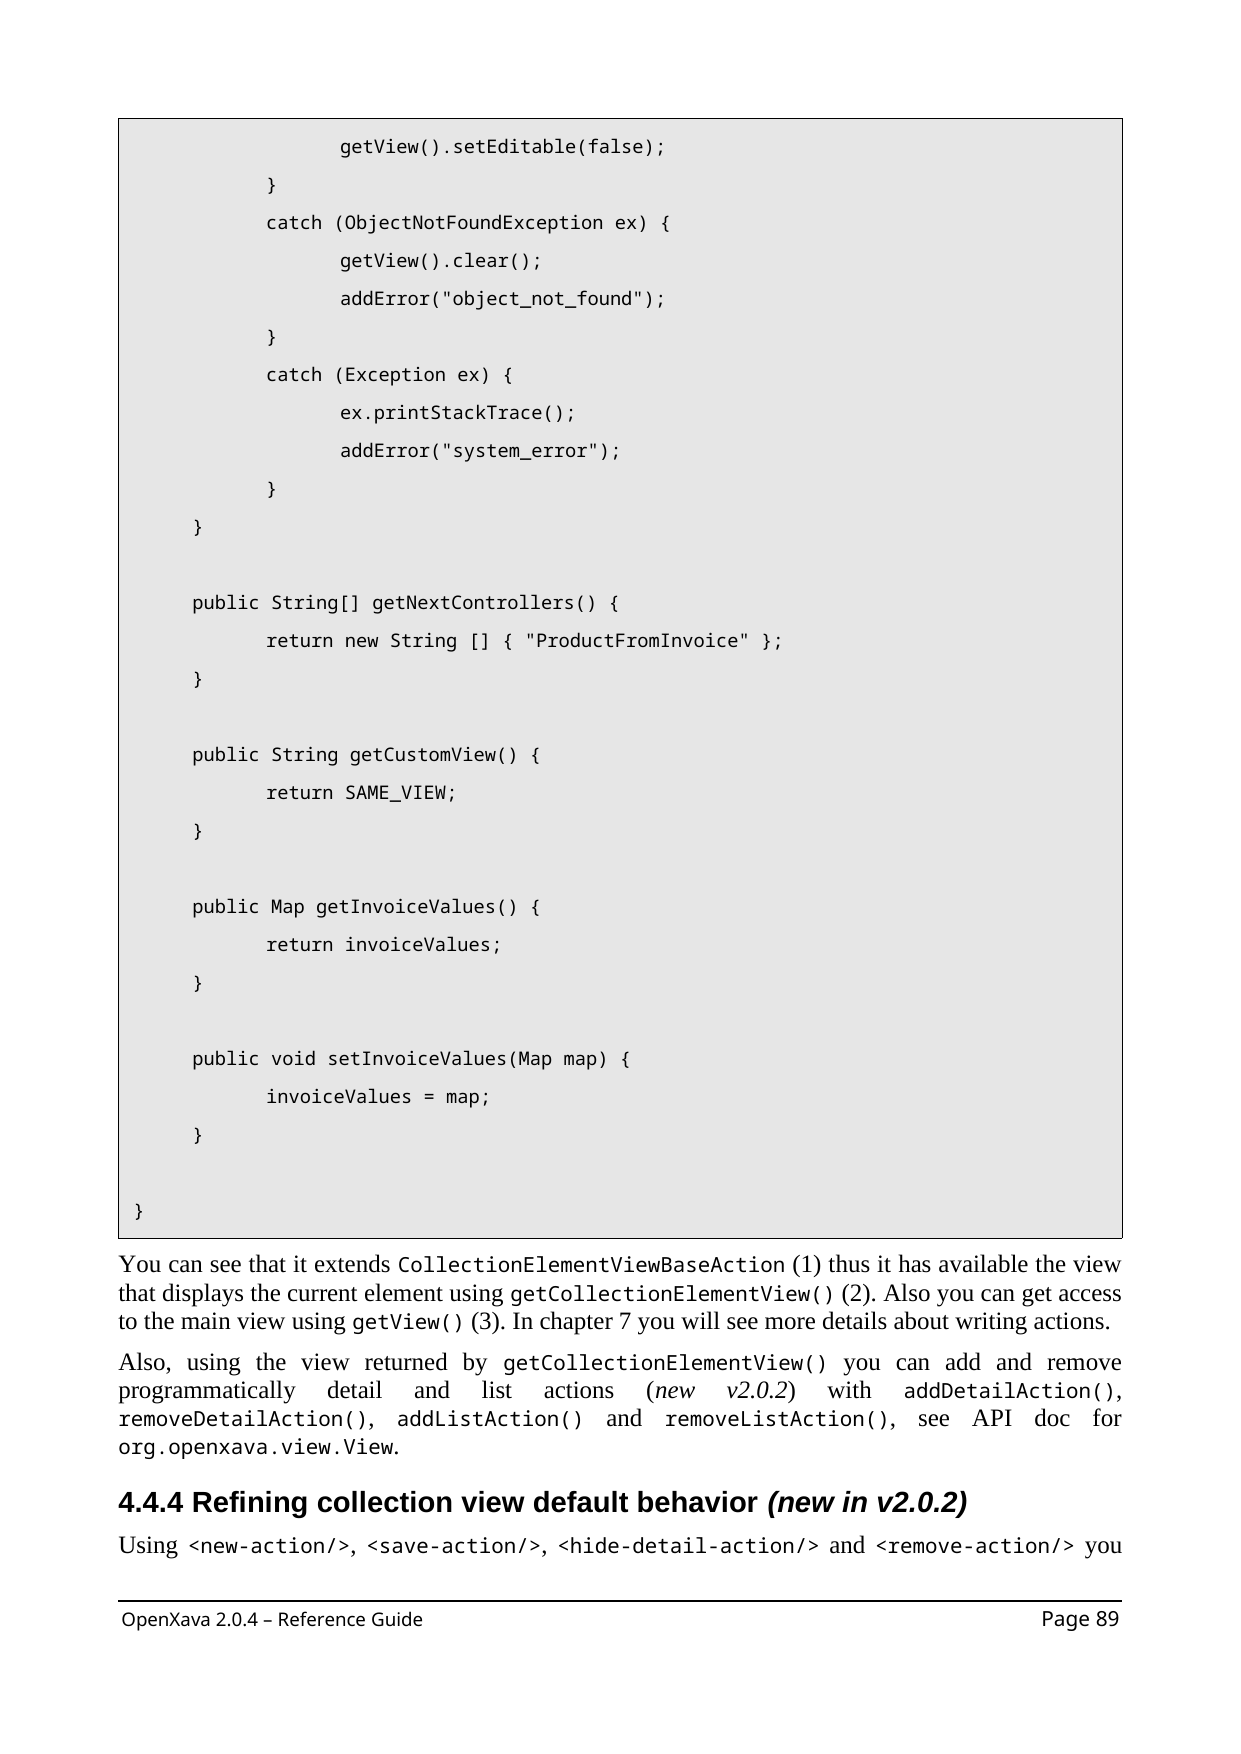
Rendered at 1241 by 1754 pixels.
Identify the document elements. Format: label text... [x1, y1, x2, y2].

text } [119, 650, 1122, 688]
text invoiceValues = map; [119, 1069, 1122, 1107]
text return invoiceValues; [119, 917, 1122, 954]
text return SAME_VIEW; [119, 764, 1122, 802]
text } [119, 156, 1122, 194]
text } [119, 802, 1122, 841]
text public void setInvoiceValues(Map map) { [119, 1031, 1122, 1069]
text Using <new-action/>, <save-action/>, <hide-detail-action/> and <remove-action/> you [118, 1531, 1122, 1559]
text public String getCustomView() { [119, 726, 1122, 764]
text } [119, 1107, 1122, 1145]
text catch (Exception ex) { [119, 346, 1122, 384]
text } [119, 954, 1122, 993]
text return new String [] { "ProductFromInvoice" }; [119, 612, 1122, 650]
text ex.printStackTrace(); [119, 384, 1122, 422]
text getView().setEditable(false); [119, 119, 1122, 156]
text } [119, 498, 1122, 536]
text addError("system_error"); [119, 422, 1122, 460]
text Also, using the view returned by getCollectionElementView() you can add and remove programmatically detail and list actions (new v2.0.2) with addDetailAction(), removeDetailAction(), addListAction() and removeListAction(), see API doc for org.openxava.view.View. [118, 1348, 1122, 1461]
text You can see that it extends CollectionElementViewBaseAction (1) thus it has available the view that displays the current element using getCollectionElementView() (2). Also you can get access to the main view using getView() (3). In chapter 7 you will see more details about writing actions. [118, 1251, 1122, 1335]
text getView().clear(); [119, 232, 1122, 270]
text public Map getInvoiceValues() { [119, 878, 1122, 917]
text catch (ObjectNotFoundException ex) { [119, 194, 1122, 232]
text public String[] getNextControllers() { [119, 574, 1122, 612]
text } [119, 308, 1122, 346]
text } [119, 1183, 1122, 1238]
text addError("object_not_found"); [119, 270, 1122, 308]
text } [119, 460, 1122, 498]
subtitle Refining collection view default behavior (new in v2.0.2) [118, 1486, 1122, 1518]
